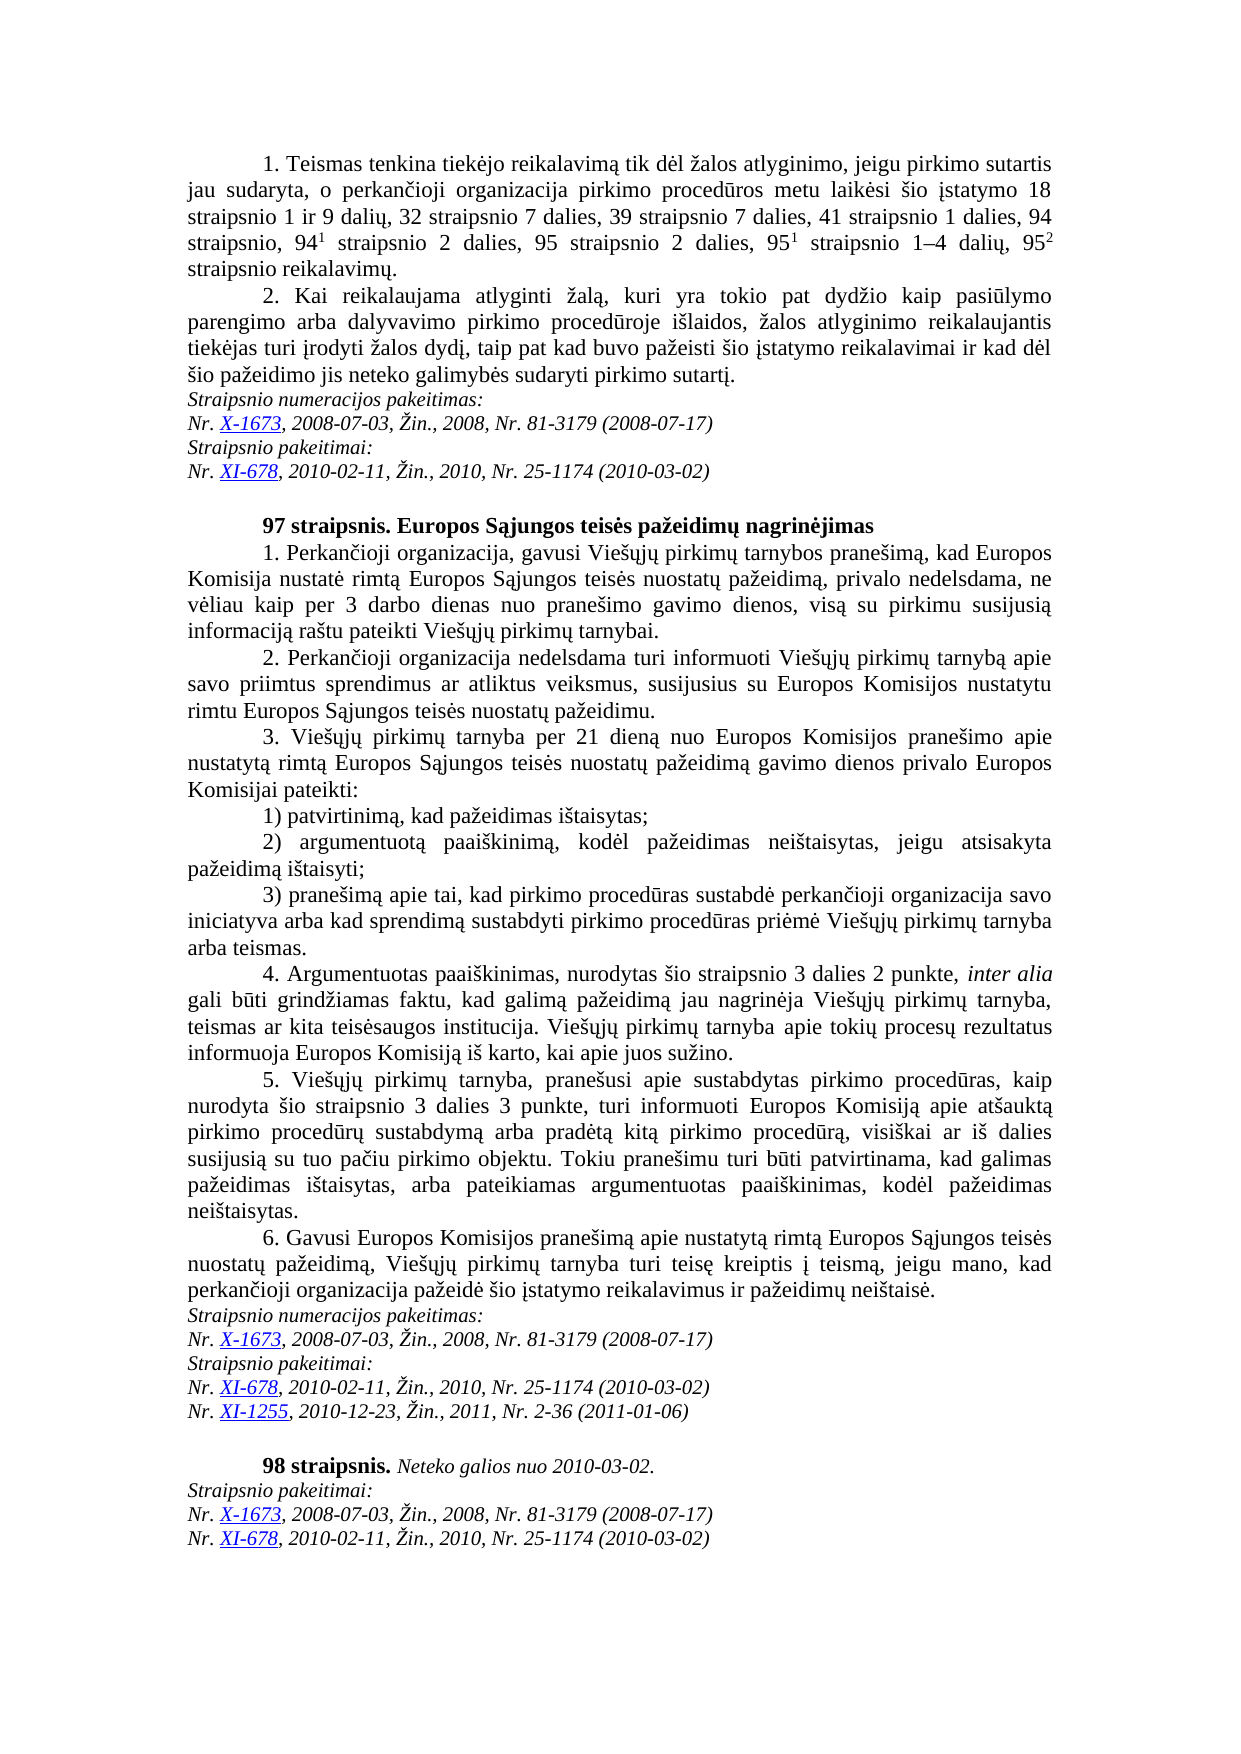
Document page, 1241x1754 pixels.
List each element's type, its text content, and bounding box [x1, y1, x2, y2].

text Nr. XI-1255, 2010-12-23, Žin., 2011, Nr. 2-36 (2011-01-06) [187, 1399, 1053, 1423]
text 6. Gavusi Europos Komisijos pranešimą apie nustatytą rimtą Europos Sąjungos teisės nuostatų pažeidimą, Viešųjų pirkimų tarnyba turi teisę kreiptis į teismą, jeigu mano, kad perkančioji organizacija pažeidė šio įstatymo reikalavimus ir pažeidimų neištaisė. [187, 1224, 1053, 1303]
text Nr. X-1673, 2008-07-03, Žin., 2008, Nr. 81-3179 (2008-07-17) [187, 1327, 1053, 1351]
text Straipsnio pakeitimai: [187, 1478, 1053, 1502]
text 98 straipsnis. Neteko galios nuo 2010-03-02. [187, 1452, 1053, 1478]
text Nr. X-1673, 2008-07-03, Žin., 2008, Nr. 81-3179 (2008-07-17) [187, 1502, 1053, 1526]
text 2) argumentuotą paaiškinimą, kodėl pažeidimas neištaisytas, jeigu atsisakyta pažeidimą ištaisyti; [187, 828, 1053, 881]
text Straipsnio pakeitimai: [187, 1351, 1053, 1375]
text 2. Kai reikalaujama atlyginti žalą, kuri yra tokio pat dydžio kaip pasiūlymo parengimo arba dalyvavimo pirkimo procedūroje išlaidos, žalos atlyginimo reikalaujantis tiekėjas turi įrodyti žalos dydį, taip pat kad buvo pažeisti šio įstatymo reikalavimai ir kad dėl šio pažeidimo jis neteko galimybės sudaryti pirkimo sutartį. [187, 282, 1053, 387]
text Straipsnio numeracijos pakeitimas: [187, 387, 1053, 411]
text 97 straipsnis. Europos Sąjungos teisės pažeidimų nagrinėjimas [187, 512, 1053, 538]
text 1. Perkančioji organizacija, gavusi Viešųjų pirkimų tarnybos pranešimą, kad Europos Komisija nustatė rimtą Europos Sąjungos teisės nuostatų pažeidimą, privalo nedelsdama, ne vėliau kaip per 3 darbo dienas nuo pranešimo gavimo dienos, visą su pirkimu susijusią informaciją raštu pateikti Viešųjų pirkimų tarnybai. [187, 538, 1053, 644]
text 5. Viešųjų pirkimų tarnyba, pranešusi apie sustabdytas pirkimo procedūras, kaip nurodyta šio straipsnio 3 dalies 3 punkte, turi informuoti Europos Komisiją apie atšauktą pirkimo procedūrų sustabdymą arba pradėtą kitą pirkimo procedūrą, visiškai ar iš dalies susijusią su tuo pačiu pirkimo objektu. Tokiu pranešimu turi būti patvirtinama, kad galimas pažeidimas ištaisytas, arba pateikiamas argumentuotas paaiškinimas, kodėl pažeidimas neištaisytas. [187, 1066, 1053, 1224]
text 2. Perkančioji organizacija nedelsdama turi informuoti Viešųjų pirkimų tarnybą apie savo priimtus sprendimus ar atliktus veiksmus, susijusius su Europos Komisijos nustatytu rimtu Europos Sąjungos teisės nuostatų pažeidimu. [187, 644, 1053, 723]
text Straipsnio numeracijos pakeitimas: [187, 1303, 1053, 1327]
text Nr. XI-678, 2010-02-11, Žin., 2010, Nr. 25-1174 (2010-03-02) [187, 1375, 1053, 1399]
text Nr. X-1673, 2008-07-03, Žin., 2008, Nr. 81-3179 (2008-07-17) [187, 411, 1053, 435]
text 3) pranešimą apie tai, kad pirkimo procedūras sustabdė perkančioji organizacija savo iniciatyva arba kad sprendimą sustabdyti pirkimo procedūras priėmė Viešųjų pirkimų tarnyba arba teismas. [187, 881, 1053, 960]
text Nr. XI-678, 2010-02-11, Žin., 2010, Nr. 25-1174 (2010-03-02) [187, 459, 1053, 483]
text 3. Viešųjų pirkimų tarnyba per 21 dieną nuo Europos Komisijos pranešimo apie nustatytą rimtą Europos Sąjungos teisės nuostatų pažeidimą gavimo dienos privalo Europos Komisijai pateikti: [187, 723, 1053, 802]
text 1. Teismas tenkina tiekėjo reikalavimą tik dėl žalos atlyginimo, jeigu pirkimo sutartis jau sudaryta, o perkančioji organizacija pirkimo procedūros metu laikėsi šio įstatymo 18 straipsnio 1 ir 9 dalių, 32 straipsnio 7 dalies, 39 straipsnio 7 dalies, 41 straipsnio 1 dalies, 94 straipsnio, 941 straipsnio 2 dalies, 95 straipsnio 2 dalies, 951 straipsnio 1–4 dalių, 952 straipsnio reikalavimų. [187, 150, 1053, 282]
text 1) patvirtinimą, kad pažeidimas ištaisytas; [187, 802, 1053, 828]
text 4. Argumentuotas paaiškinimas, nurodytas šio straipsnio 3 dalies 2 punkte, inter alia gali būti grindžiamas faktu, kad galimą pažeidimą jau nagrinėja Viešųjų pirkimų tarnyba, teismas ar kita teisėsaugos institucija. Viešųjų pirkimų tarnyba apie tokių procesų rezultatus informuoja Europos Komisiją iš karto, kai apie juos sužino. [187, 960, 1053, 1066]
text Nr. XI-678, 2010-02-11, Žin., 2010, Nr. 25-1174 (2010-03-02) [187, 1526, 1053, 1550]
text Straipsnio pakeitimai: [187, 435, 1053, 459]
